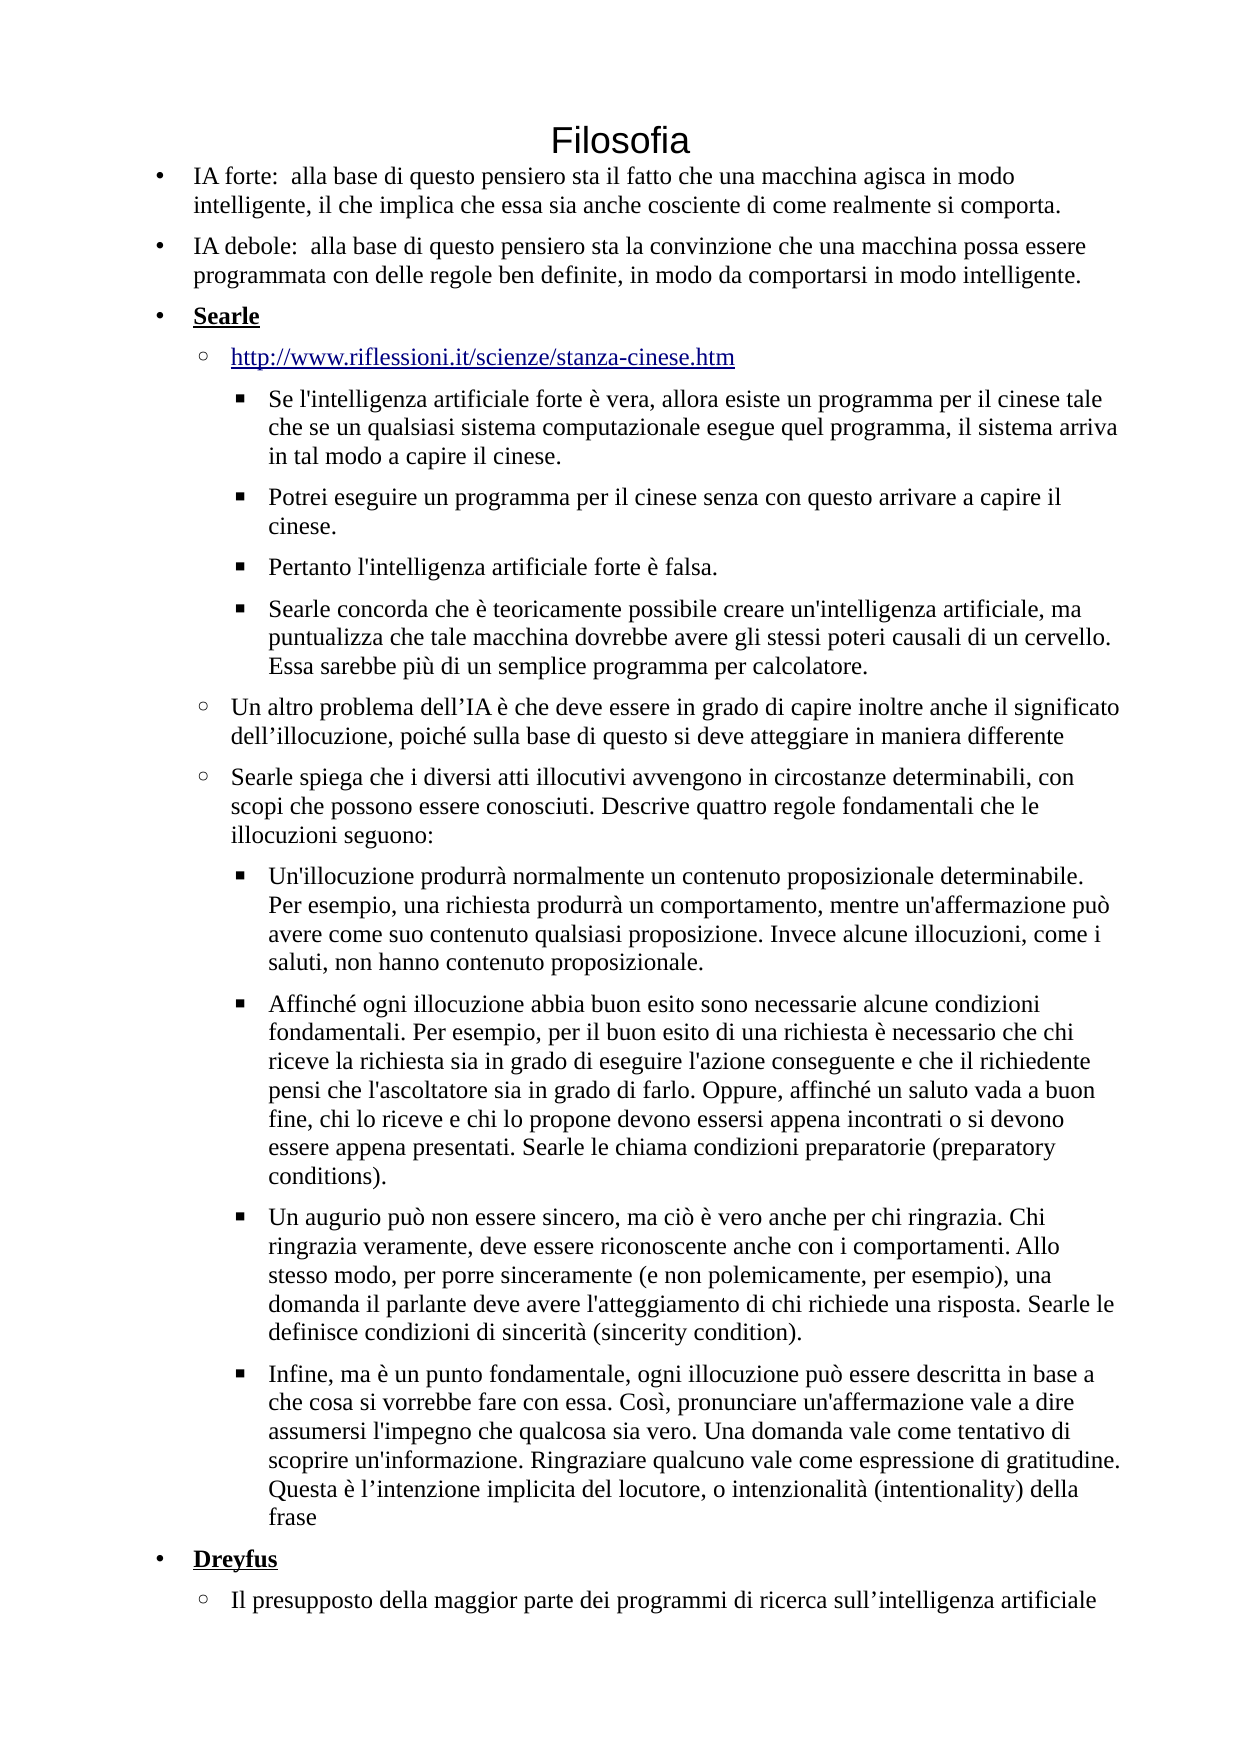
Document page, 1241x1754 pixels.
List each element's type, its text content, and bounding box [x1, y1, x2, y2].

list Affinché ogni illocuzione abbia buon esito sono necessarie alcune condizioni fondamentali. Per esempio, per il buon esito di una richiesta è necessario che chi riceve la richiesta sia in grado di eseguire l'azione conseguente e che il richiedente pensi che l'ascoltatore sia in grado di farlo. Oppure, affinché un saluto vada a buon fine, chi lo riceve e chi lo propone devono essersi appena incontrati o si devono essere appena presentati. Searle le chiama condizioni preparatorie (preparatory conditions). [231, 989, 1122, 1190]
list Pertanto l'intelligenza artificiale forte è falsa. [231, 552, 1122, 581]
list Un altro problema dell’IA è che deve essere in grado di capire inoltre anche il significato dell’illocuzione, poiché sulla base di questo si deve atteggiare in maniera differente [193, 692, 1122, 750]
list Potrei eseguire un programma per il cinese senza con questo arrivare a capire il cinese. [231, 482, 1122, 540]
list Dreyfus [156, 1544, 1122, 1572]
list Un'illocuzione produrrà normalmente un contenuto proposizionale determinabile. Per esempio, una richiesta produrrà un comportamento, mentre un'affermazione può avere come suo contenuto qualsiasi proposizione. Invece alcune illocuzioni, come i saluti, non hanno contenuto proposizionale. [231, 861, 1122, 976]
list Infine, ma è un punto fondamentale, ogni illocuzione può essere descritta in base a che cosa si vorrebbe fare con essa. Così, pronunciare un'affermazione vale a dire assumersi l'impegno che qualcosa sia vero. Una domanda vale come tentativo di scoprire un'informazione. Ringraziare qualcuno vale come espressione di gratitudine. Questa è l’intenzione implicita del locutore, o intenzionalità (intentionality) della frase [231, 1359, 1122, 1531]
list Il presupposto della maggior parte dei programmi di ricerca sull’intelligenza artificiale [193, 1585, 1122, 1614]
list Searle [156, 301, 1122, 330]
list IA forte: alla base di questo pensiero sta il fatto che una macchina agisca in modo intelligente, il che implica che essa sia anche cosciente di come realmente si comporta. [156, 161, 1122, 219]
list Un augurio può non essere sincero, ma ciò è vero anche per chi ringrazia. Chi ringrazia veramente, deve essere riconoscente anche con i comportamenti. Allo stesso modo, per porre sinceramente (e non polemicamente, per esempio), una domanda il parlante deve avere l'atteggiamento di chi richiede una risposta. Searle le definisce condizioni di sincerità (sincerity condition). [231, 1202, 1122, 1346]
list Searle spiega che i diversi atti illocutivi avvengono in circostanze determinabili, con scopi che possono essere conosciuti. Descrive quattro regole fondamentali che le illocuzioni seguono: [193, 762, 1122, 849]
subtitle Filosofia [118, 118, 1122, 161]
list http://www.riflessioni.it/scienze/stanza-cinese.htm [193, 342, 1122, 371]
list IA debole: alla base di questo pensiero sta la convinzione che una macchina possa essere programmata con delle regole ben definite, in modo da comportarsi in modo intelligente. [156, 231, 1122, 289]
list Searle concorda che è teoricamente possibile creare un'intelligenza artificiale, ma puntualizza che tale macchina dovrebbe avere gli stessi poteri causali di un cervello. Essa sarebbe più di un semplice programma per calcolatore. [231, 594, 1122, 680]
list Se l'intelligenza artificiale forte è vera, allora esiste un programma per il cinese tale che se un qualsiasi sistema computazionale esegue quel programma, il sistema arriva in tal modo a capire il cinese. [231, 384, 1122, 470]
